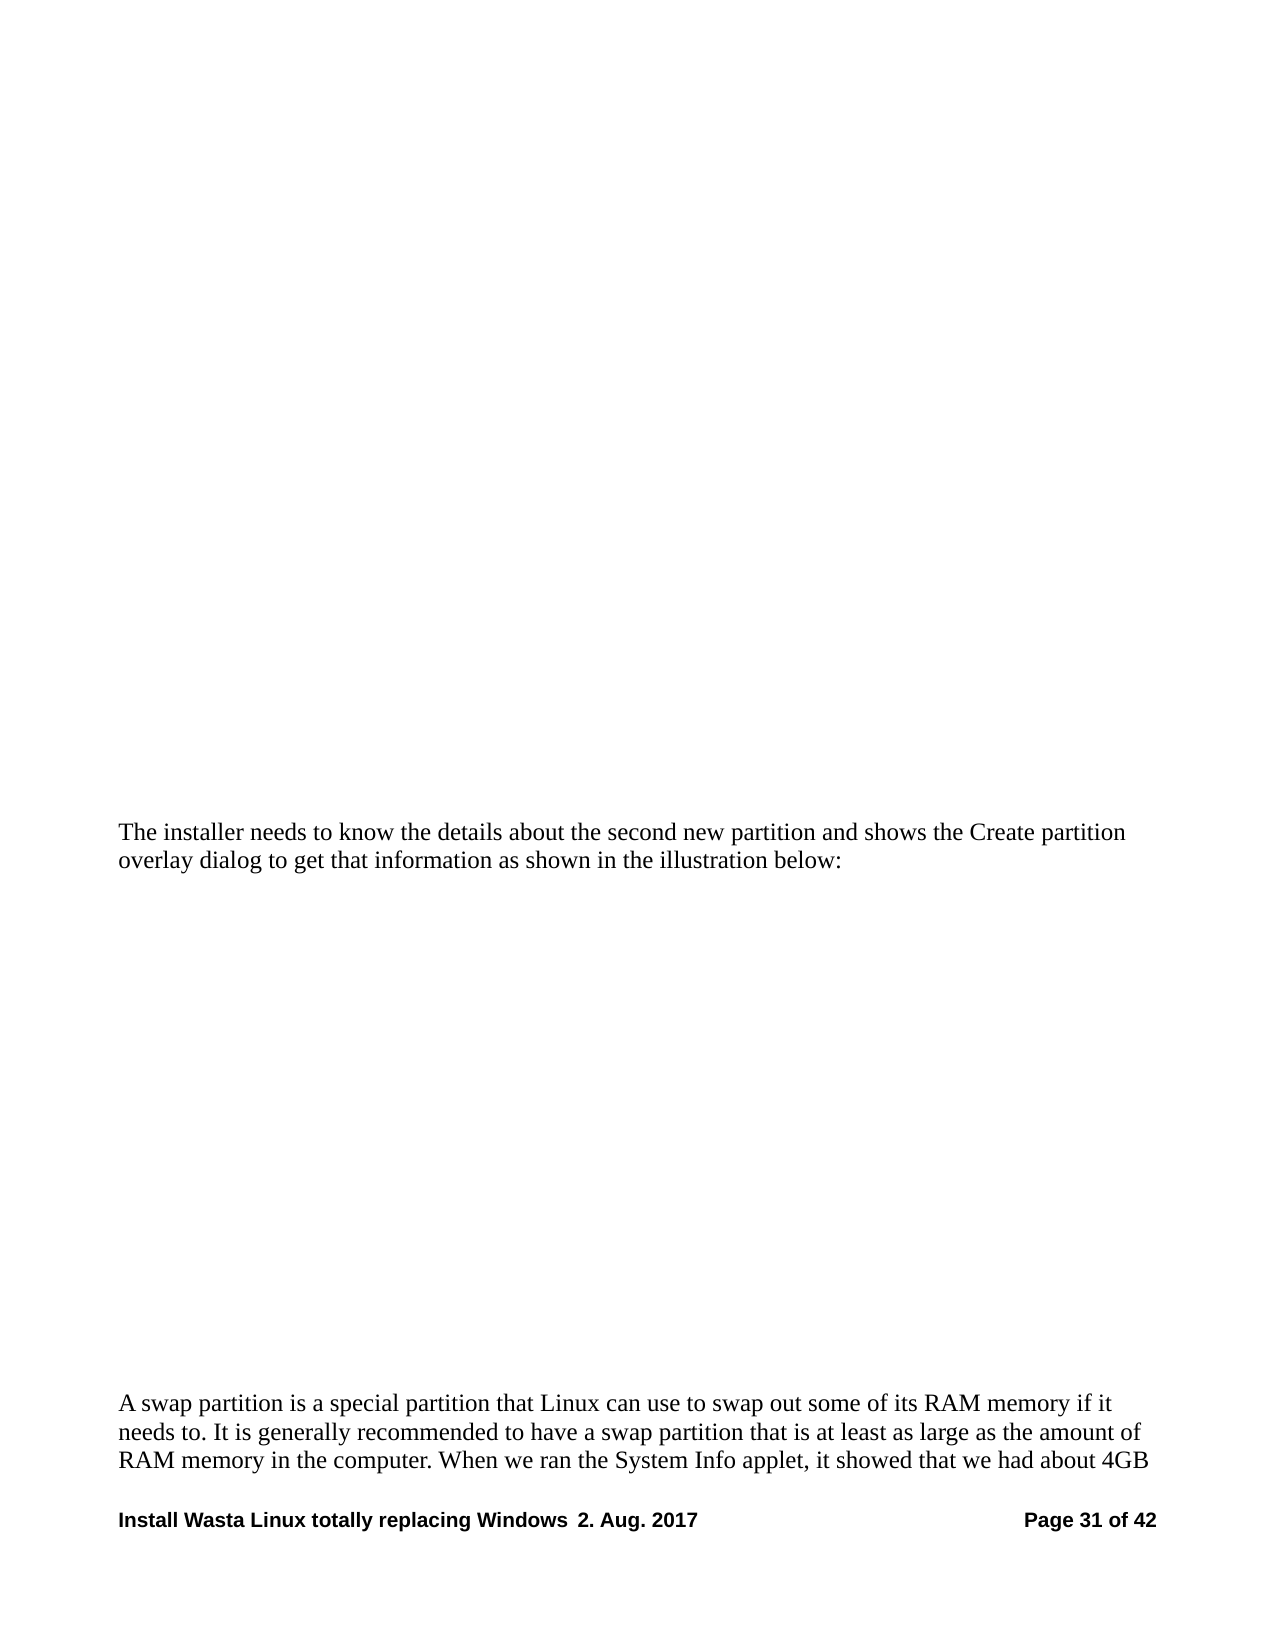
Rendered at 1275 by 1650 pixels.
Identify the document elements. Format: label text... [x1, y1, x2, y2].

text The installer needs to know the details about the second new partition and shows the Create partition overlay dialog to get that information as shown in the illustration below: [118, 817, 1157, 874]
text A swap partition is a special partition that Linux can use to swap out some of its RAM memory if it needs to. It is generally recommended to have a swap partition that is at least as large as the amount of RAM memory in the computer. When we ran the System Info applet, it showed that we had about 4GB [118, 1388, 1157, 1474]
